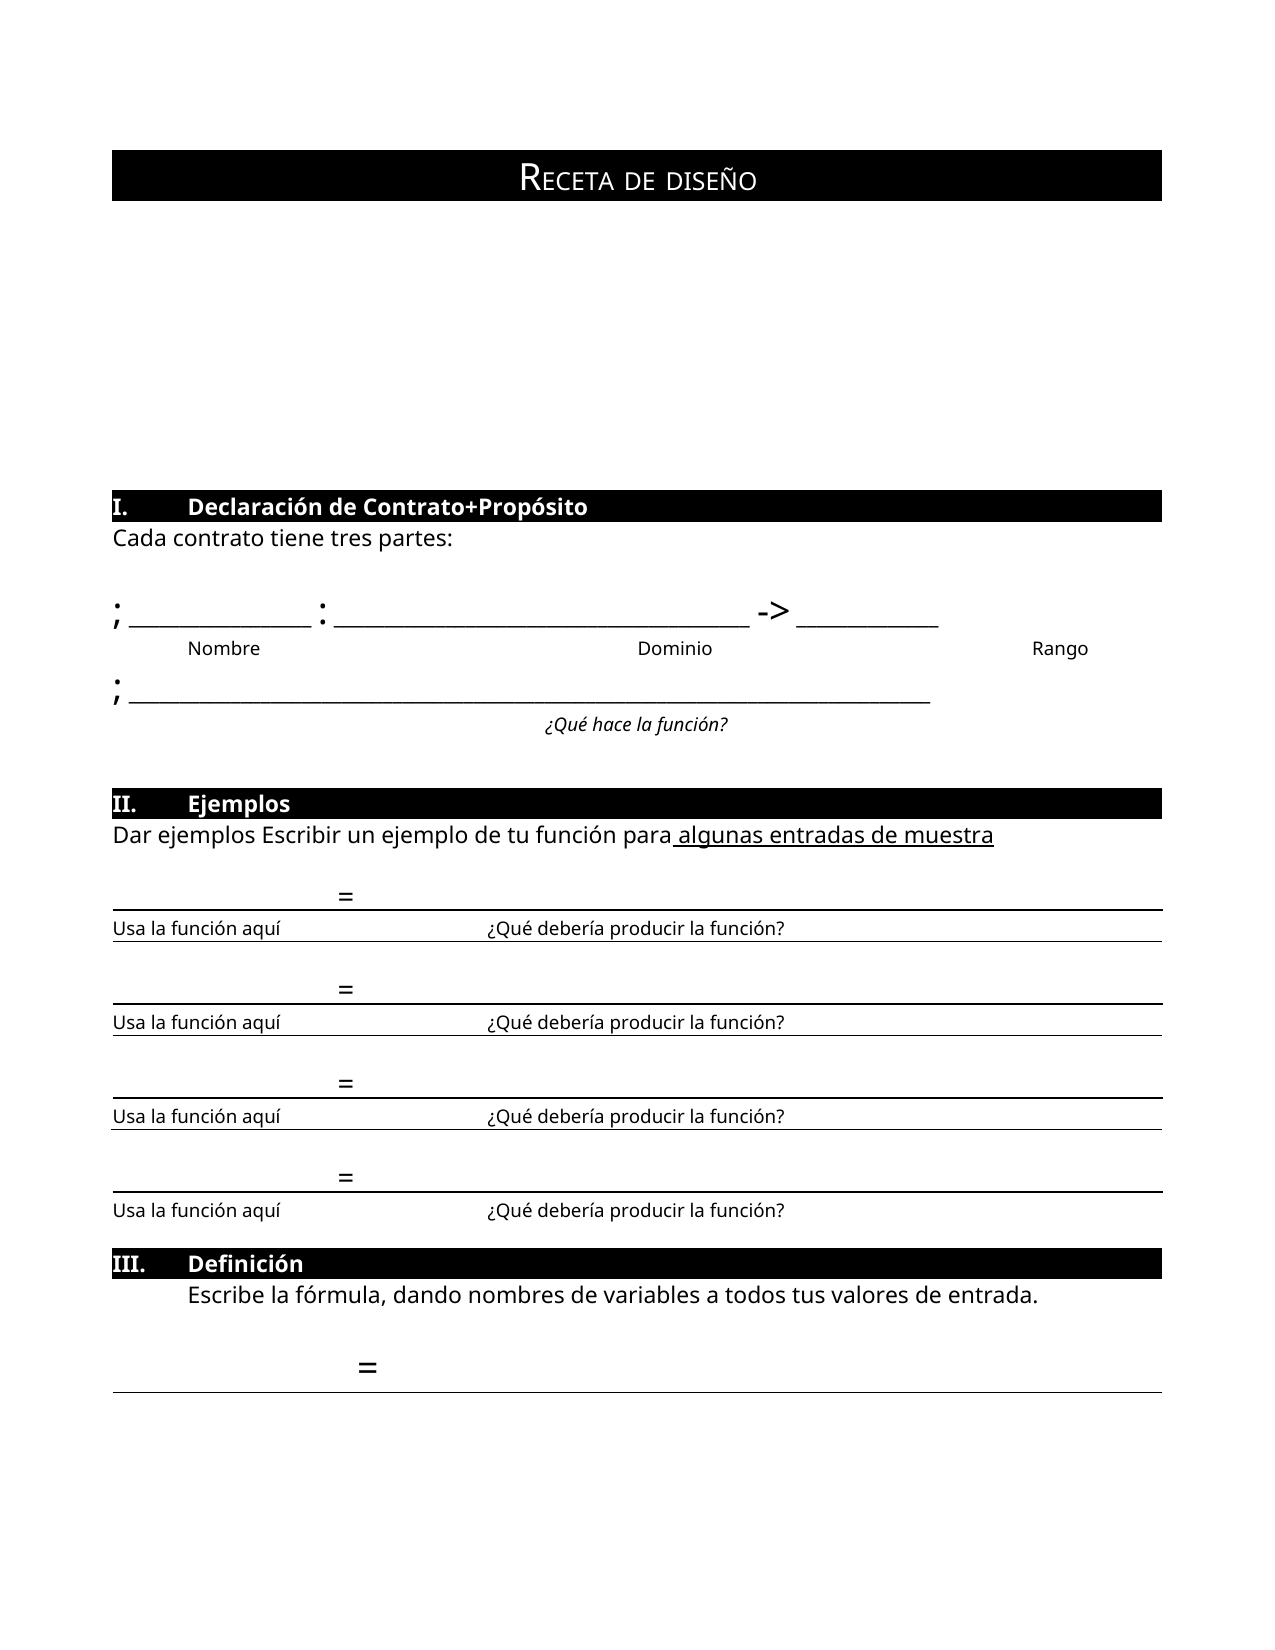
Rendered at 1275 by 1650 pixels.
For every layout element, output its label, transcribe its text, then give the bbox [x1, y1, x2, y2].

text Usa la función aquí ¿Qué debería producir la función? [112, 916, 1162, 941]
text [112, 1004, 1162, 1009]
subtitle Definición [112, 1248, 1162, 1279]
subtitle Ejemplos [112, 788, 1162, 819]
text Nombre Dominio Rango [112, 635, 1162, 661]
text Usa la función aquí ¿Qué debería producir la función? [112, 1103, 1162, 1129]
subtitle Declaración de Contrato+Propósito [112, 490, 1162, 522]
list Escribe la fórmula, dando nombres de variables a todos tus valores de entrada. [150, 1279, 1162, 1310]
text = [112, 1063, 1162, 1097]
text Usa la función aquí ¿Qué debería producir la función? [112, 1197, 1162, 1223]
text [112, 910, 1162, 916]
text = [112, 970, 1162, 1003]
text ; _______________________________________________________________________________ [112, 661, 1162, 712]
text Dar ejemplos Escribir un ejemplo de tu función para algunas entradas de muestra [112, 819, 1162, 850]
text Usa la función aquí ¿Qué debería producir la función? [112, 1009, 1162, 1035]
text [112, 1098, 1162, 1103]
text = [112, 1157, 1162, 1191]
subtitle Receta de diseño [112, 150, 1162, 201]
text ¿Qué hace la función? [112, 712, 1162, 737]
text Cada contrato tiene tres partes: [112, 522, 1162, 553]
text ; __________________ : _________________________________________ -> ______________ [112, 584, 1162, 635]
text [112, 1192, 1162, 1197]
text = [112, 876, 1162, 909]
text = [112, 1341, 1162, 1392]
